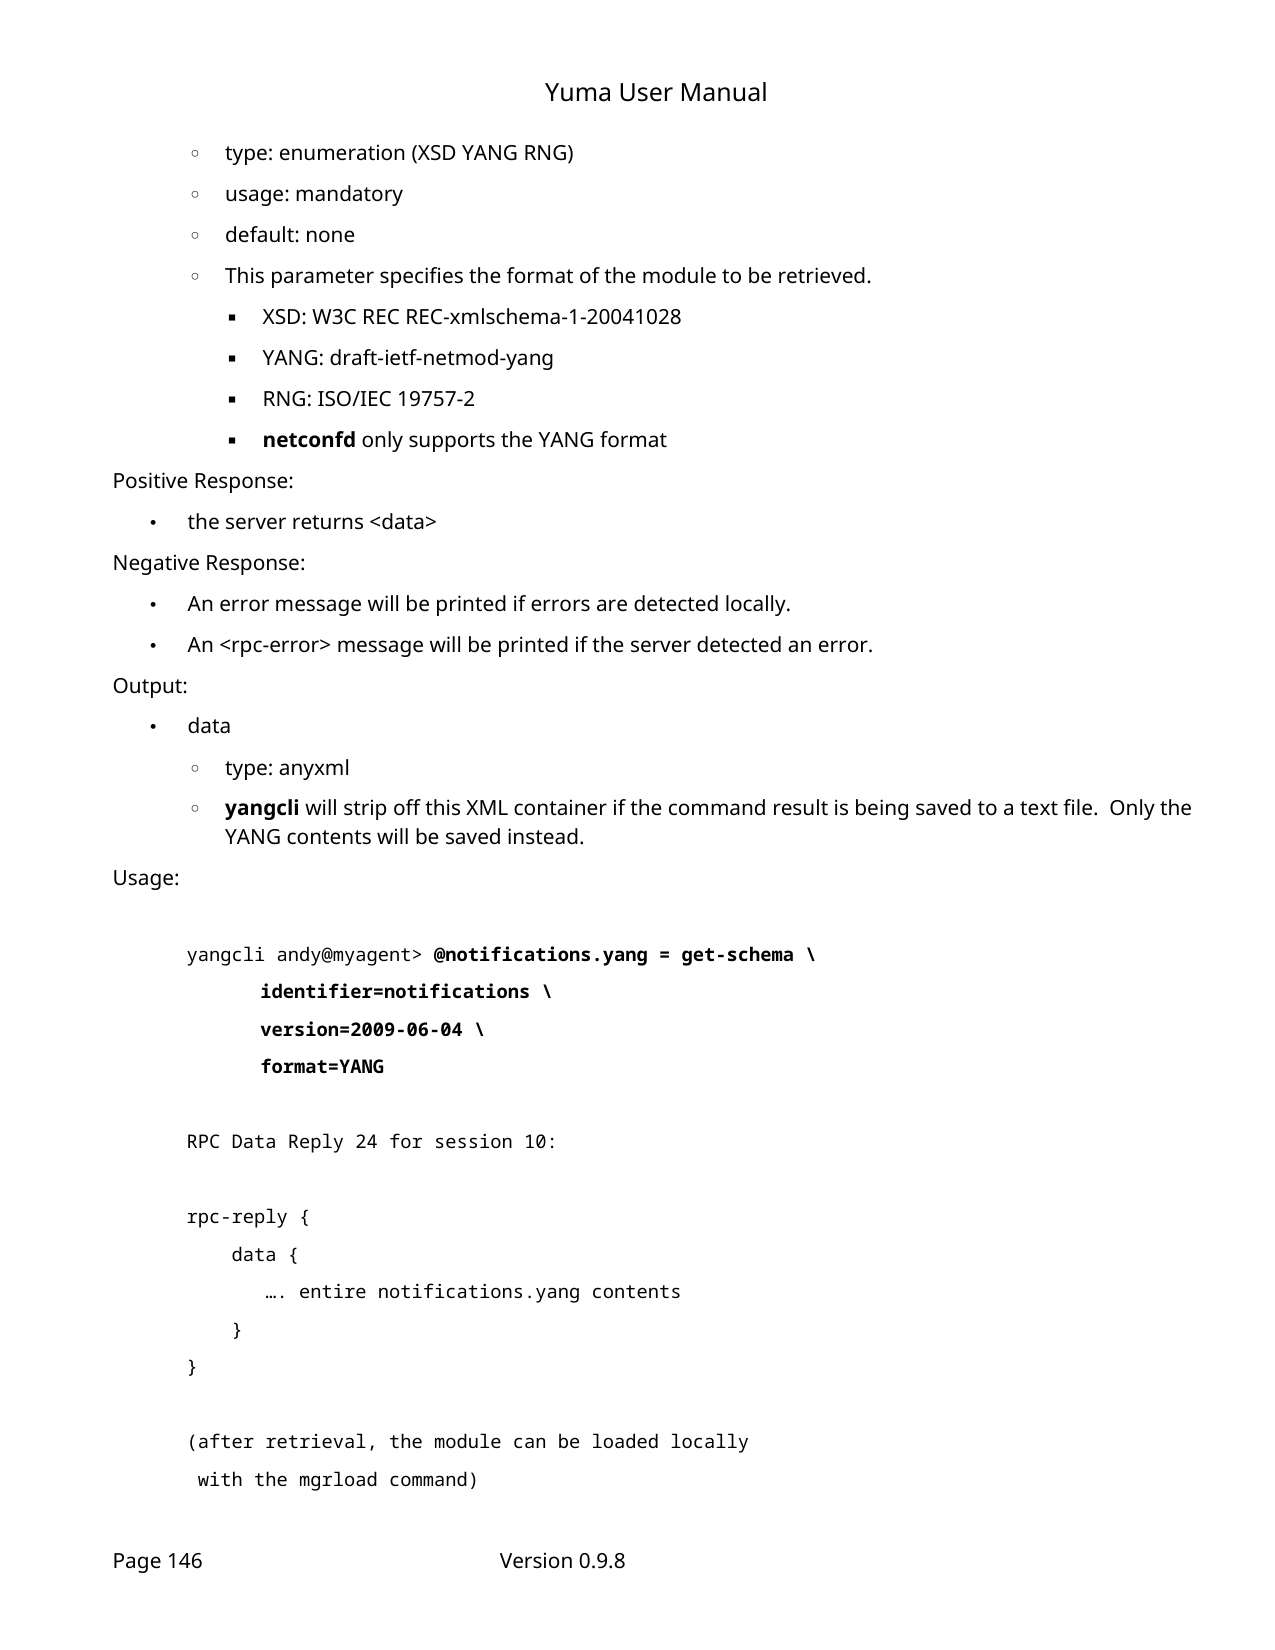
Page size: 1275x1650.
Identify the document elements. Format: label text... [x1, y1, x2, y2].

text rpc-reply { [112, 1204, 1200, 1229]
text (after retrieval, the module can be loaded locally [112, 1429, 1200, 1454]
list This parameter specifies the format of the module to be retrieved. [187, 261, 1200, 290]
text RPC Data Reply 24 for session 10: [112, 1129, 1200, 1154]
list RNG: ISO/IEC 19757-2 [225, 384, 1200, 413]
text yangcli andy@myagent> @notifications.yang = get-schema \ [112, 941, 1200, 967]
list type: enumeration (XSD YANG RNG) [187, 138, 1200, 167]
text } [112, 1316, 1200, 1342]
text format=YANG [112, 1054, 1200, 1079]
list yangcli will strip off this XML container if the command result is being saved to a text file. Only the YANG contents will be saved instead. [187, 793, 1200, 850]
list netconfd only supports the YANG format [225, 425, 1200, 453]
text Usage: [112, 863, 1200, 891]
text data { [112, 1241, 1200, 1267]
list XSD: W3C REC REC-xmlschema-1-20041028 [225, 302, 1200, 331]
list An <rpc-error> message will be printed if the server detected an error. [150, 630, 1200, 658]
text version=2009-06-04 \ [112, 1016, 1200, 1042]
list data [150, 712, 1200, 740]
text identifier=notifications \ [112, 979, 1200, 1004]
list type: anyxml [187, 753, 1200, 781]
list YANG: draft-ietf-netmod-yang [225, 343, 1200, 372]
list usage: mandatory [187, 179, 1200, 208]
list default: none [187, 220, 1200, 249]
text Negative Response: [112, 548, 1200, 576]
list the server returns <data> [150, 507, 1200, 535]
text Output: [112, 671, 1200, 699]
list An error message will be printed if errors are detected locally. [150, 589, 1200, 617]
text } [112, 1354, 1200, 1379]
text with the mgrload command) [112, 1466, 1200, 1492]
text …. entire notifications.yang contents [112, 1279, 1200, 1304]
text Positive Response: [112, 466, 1200, 494]
